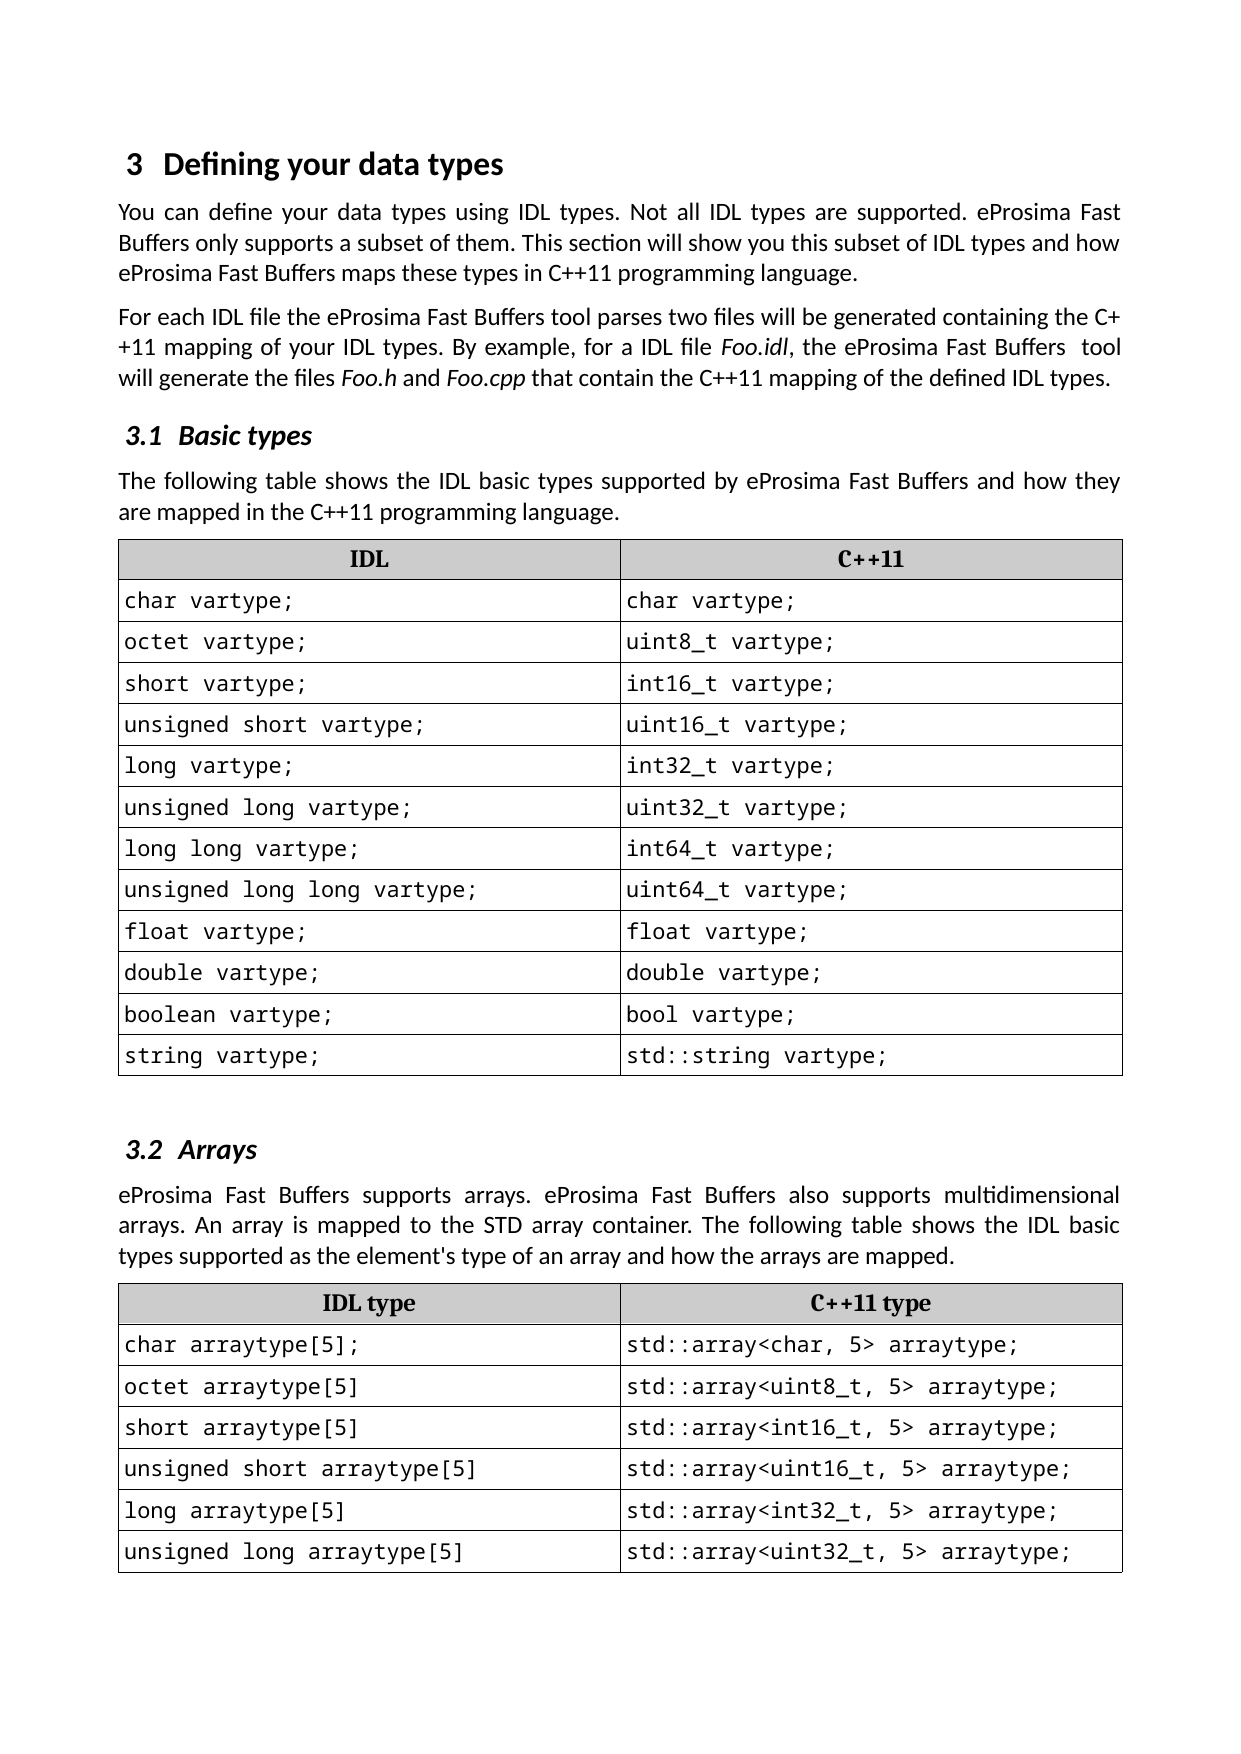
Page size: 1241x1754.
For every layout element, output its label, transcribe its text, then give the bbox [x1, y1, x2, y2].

table_cell uint32_t vartype; [621, 787, 1122, 827]
subtitle Defining your data types [118, 143, 1122, 184]
text The following table shows the IDL basic types supported by eProsima Fast Buffers and how they are mapped in the C++11 programming language. [118, 465, 1122, 526]
table_cell bool vartype; [621, 994, 1122, 1034]
table_cell octet vartype; [119, 622, 620, 662]
table_cell unsigned long vartype; [119, 787, 620, 827]
table_cell std::array<int32_t, 5> arraytype; [621, 1490, 1122, 1530]
table_cell float vartype; [119, 911, 620, 951]
table_cell short arraytype[5] [119, 1407, 620, 1448]
subtitle Basic types [118, 417, 1122, 453]
table_cell std::array<uint8_t, 5> arraytype; [621, 1366, 1122, 1406]
table_cell char vartype; [621, 580, 1122, 621]
table_cell std::array<uint16_t, 5> arraytype; [621, 1449, 1122, 1489]
table_cell boolean vartype; [119, 994, 620, 1034]
table_cell float vartype; [621, 911, 1122, 951]
text For each IDL file the eProsima Fast Buffers tool parses two files will be generated containing the C++11 mapping of your IDL types. By example, for a IDL file Foo.idl, the eProsima Fast Buffers tool will generate the files Foo.h and Foo.cpp that contain the C++11 mapping of the defined IDL types. [118, 301, 1122, 392]
table_cell int64_t vartype; [621, 828, 1122, 869]
table_cell std::array<int16_t, 5> arraytype; [621, 1407, 1122, 1448]
text You can define your data types using IDL types. Not all IDL types are supported. eProsima Fast Buffers only supports a subset of them. This section will show you this subset of IDL types and how eProsima Fast Buffers maps these types in C++11 programming language. [118, 197, 1122, 288]
subtitle Arrays [118, 1131, 1122, 1167]
table_header C++11 [621, 540, 1122, 579]
table_header C++11 type [621, 1284, 1122, 1323]
table_cell int32_t vartype; [621, 746, 1122, 786]
table_cell uint16_t vartype; [621, 704, 1122, 744]
table_cell string vartype; [119, 1035, 620, 1075]
table_cell std::array<char, 5> arraytype; [621, 1325, 1122, 1365]
table_cell double vartype; [119, 952, 620, 993]
table_cell short vartype; [119, 663, 620, 703]
table_cell unsigned long arraytype[5] [119, 1531, 620, 1572]
table_cell uint8_t vartype; [621, 622, 1122, 662]
table_cell unsigned short arraytype[5] [119, 1449, 620, 1489]
table_cell char vartype; [119, 580, 620, 621]
table_cell long vartype; [119, 746, 620, 786]
table_cell uint64_t vartype; [621, 870, 1122, 910]
table_cell std::string vartype; [621, 1035, 1122, 1075]
table_header IDL [119, 540, 620, 579]
table_cell int16_t vartype; [621, 663, 1122, 703]
text eProsima Fast Buffers supports arrays. eProsima Fast Buffers also supports multidimensional arrays. An array is mapped to the STD array container. The following table shows the IDL basic types supported as the element's type of an array and how the arrays are mapped. [118, 1179, 1122, 1271]
table_cell unsigned short vartype; [119, 704, 620, 744]
table_cell long long vartype; [119, 828, 620, 869]
table_cell double vartype; [621, 952, 1122, 993]
table_cell octet arraytype[5] [119, 1366, 620, 1406]
table_cell std::array<uint32_t, 5> arraytype; [621, 1531, 1122, 1572]
table_header IDL type [119, 1284, 620, 1323]
table_cell long arraytype[5] [119, 1490, 620, 1530]
table_cell char arraytype[5]; [119, 1325, 620, 1365]
table_cell unsigned long long vartype; [119, 870, 620, 910]
